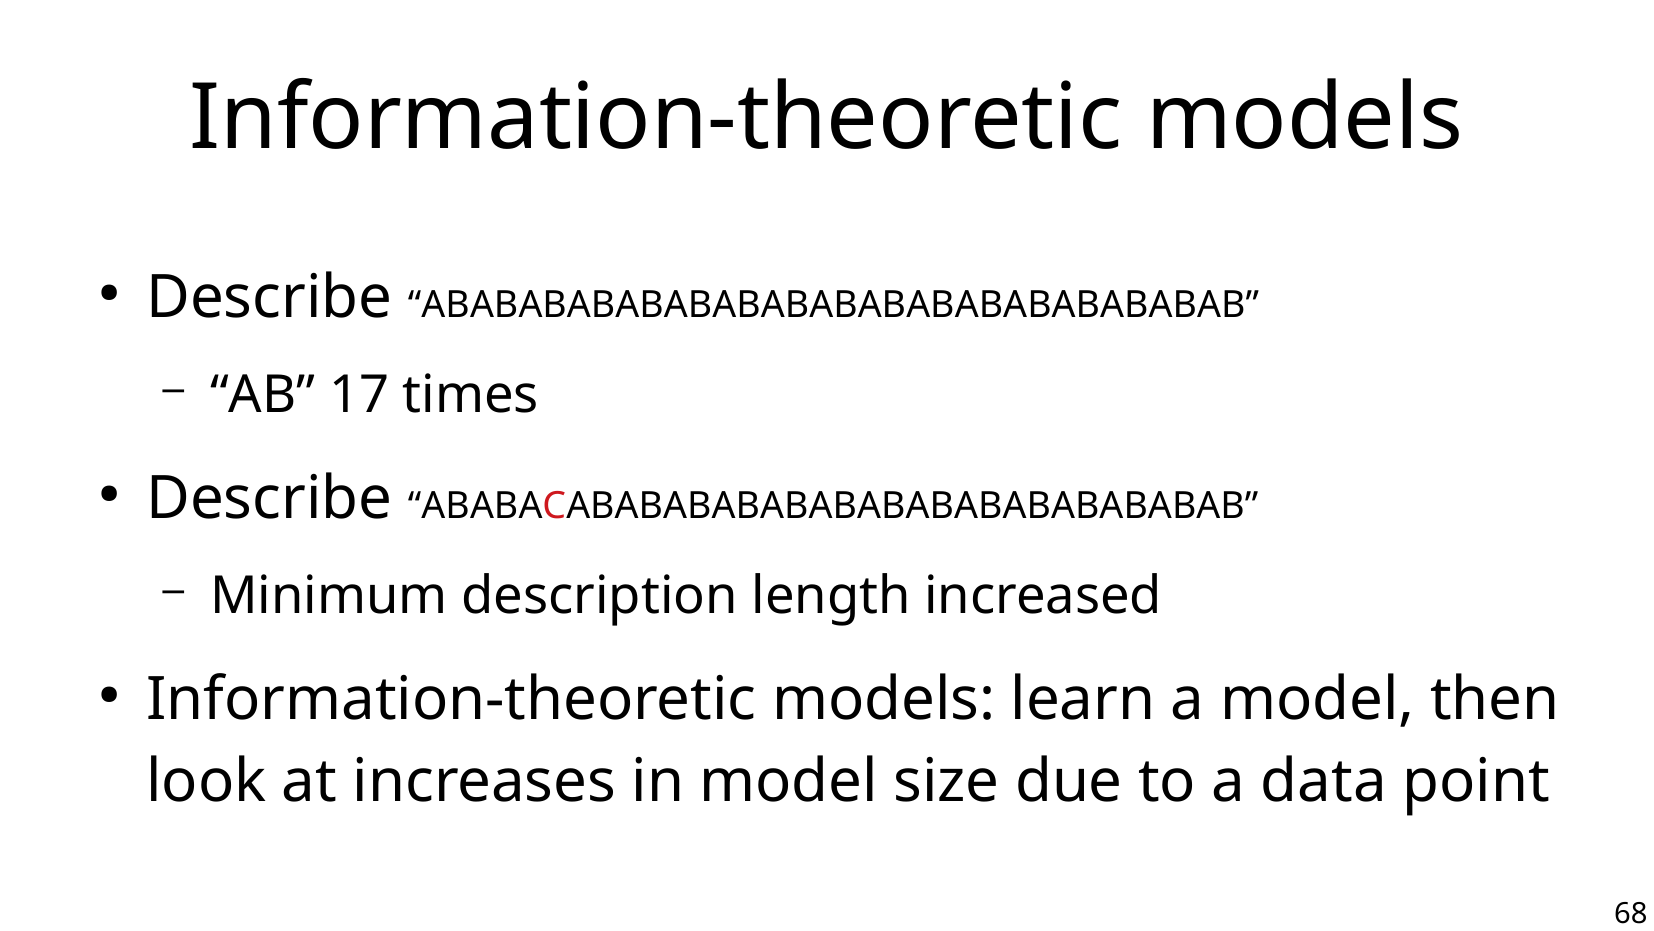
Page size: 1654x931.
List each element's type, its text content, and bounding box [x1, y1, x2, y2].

list Describe “ABABABABABABABABABABABABABABABABAB” “AB” 17 times Describe “ABABACABABABABABABABABABABABABABAB” Minimum description length increased Information-theoretic models: learn a model, then look at increases in model size due to a data point [82, 253, 1571, 896]
title Information-theoretic models [82, 1, 1571, 226]
